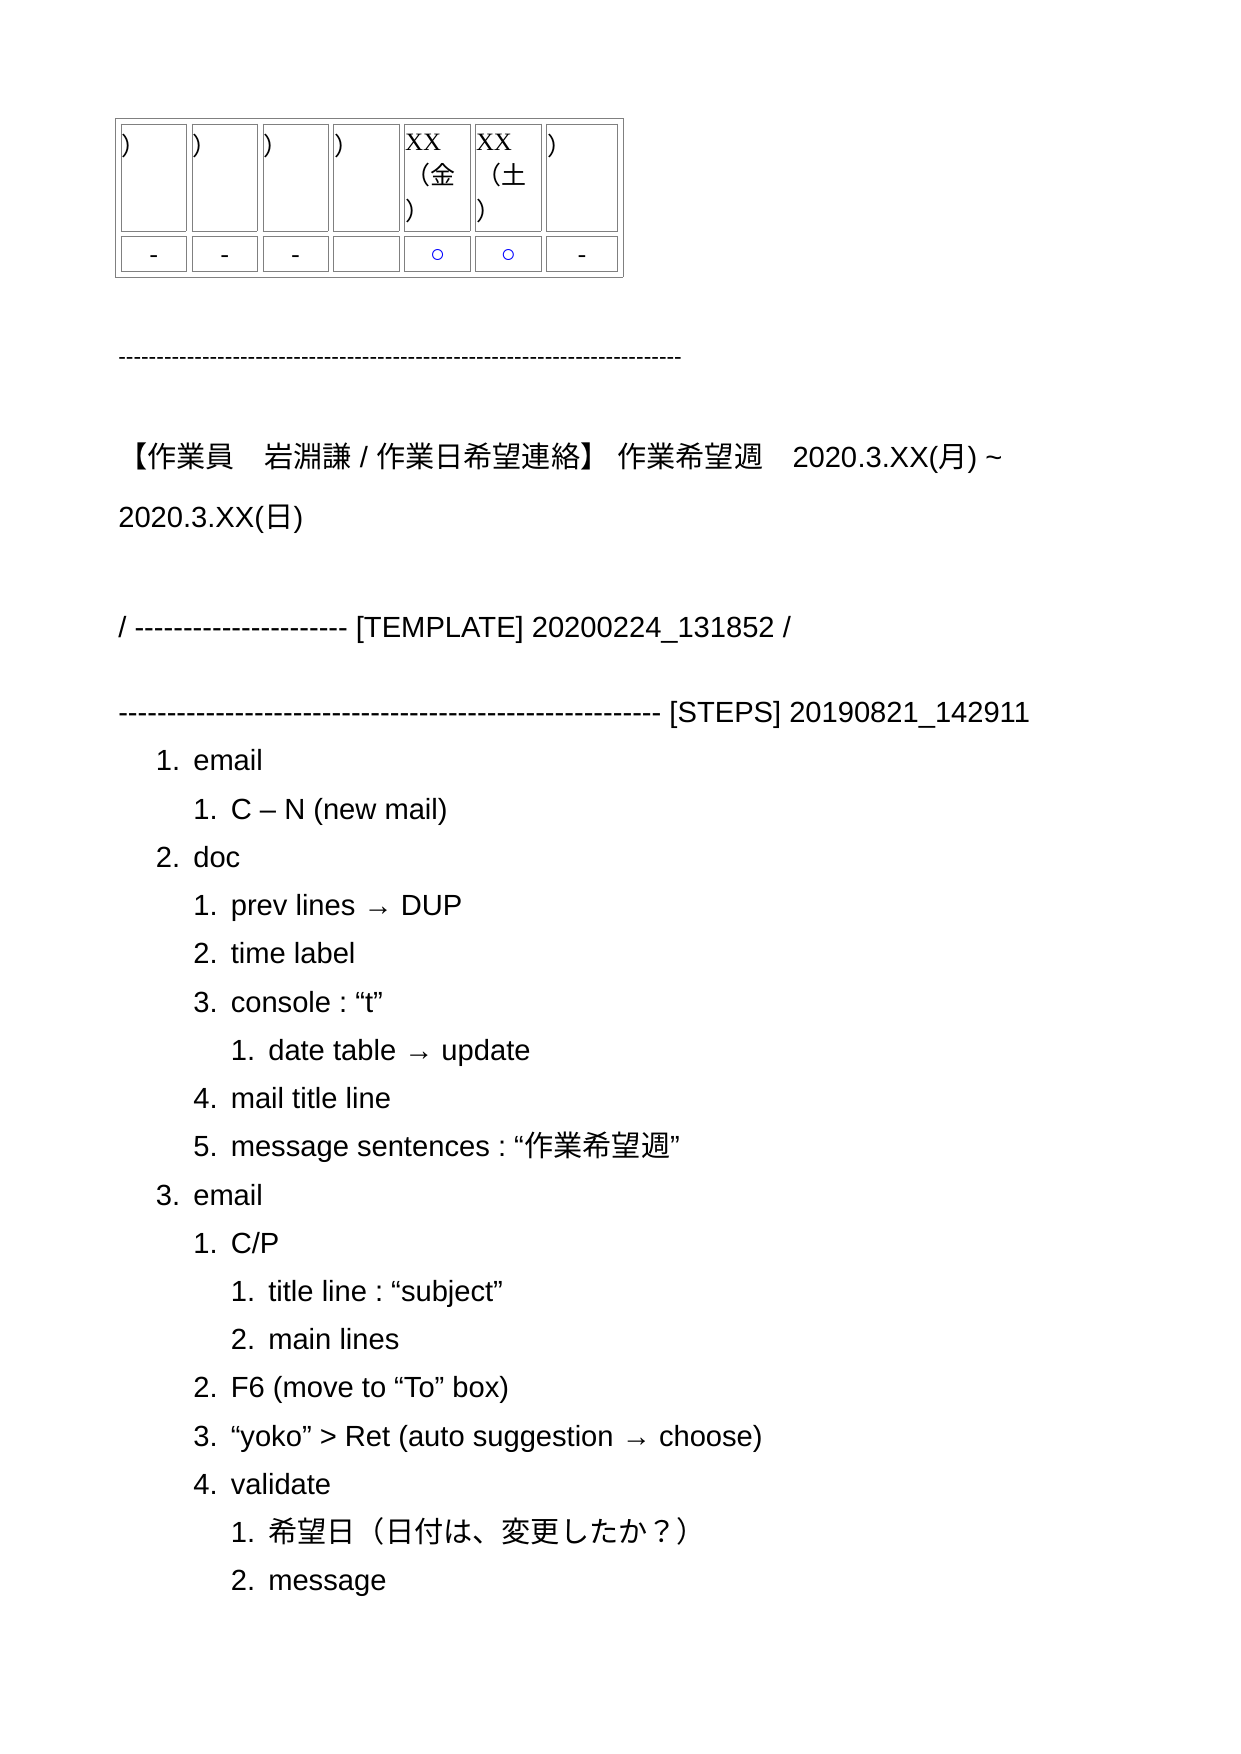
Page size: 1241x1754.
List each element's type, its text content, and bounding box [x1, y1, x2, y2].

text -------------------------------------------------------- [STEPS] 20190821_142911 [118, 695, 1122, 729]
table_header ） [544, 119, 620, 231]
list email [156, 1177, 1122, 1211]
table_cell - [193, 237, 257, 271]
list mail title line [193, 1081, 1122, 1114]
list “yoko” > Ret (auto suggestion → choose) [193, 1419, 1122, 1452]
table_header ） [189, 119, 260, 231]
text 【作業員 岩淵謙 / 作業日希望連絡】 作業希望週 2020.3.XX(月) ~ 2020.3.XX(日) [118, 440, 1122, 534]
table_cell [331, 231, 402, 271]
list message sentences : “作業希望週” [193, 1129, 1122, 1163]
table_cell - [264, 237, 328, 271]
list console : “t” [193, 984, 1122, 1018]
list validate [193, 1467, 1122, 1500]
table_header ） [260, 119, 331, 231]
list date table → update [231, 1033, 1122, 1066]
table_cell - [118, 231, 189, 271]
list message [231, 1563, 1122, 1597]
table_header XX（金） [402, 119, 473, 231]
list 希望日（日付は、変更したか？） [231, 1515, 1122, 1549]
text / ---------------------- [TEMPLATE] 20200224_131852 / [118, 610, 1122, 644]
list C – N (new mail) [193, 792, 1122, 825]
table_cell - [189, 231, 260, 271]
list email [156, 743, 1122, 777]
list C/P [193, 1226, 1122, 1259]
table_cell - [547, 237, 617, 271]
table_header ） [331, 119, 402, 231]
table_header XX（土） [473, 119, 544, 231]
table_header ） [118, 119, 189, 231]
table_cell - [122, 237, 186, 271]
table_cell - [260, 231, 331, 271]
list F6 (move to “To” box) [193, 1370, 1122, 1404]
table_cell ○ [402, 231, 473, 271]
table_cell [334, 237, 399, 271]
text -------------------------------------------------------------------------- [118, 343, 1122, 369]
list prev lines → DUP [193, 888, 1122, 922]
list time label [193, 936, 1122, 970]
list doc [156, 840, 1122, 873]
table_cell - [544, 231, 620, 271]
table_cell ○ [473, 231, 544, 271]
list title line : “subject” [231, 1274, 1122, 1307]
list main lines [231, 1322, 1122, 1356]
